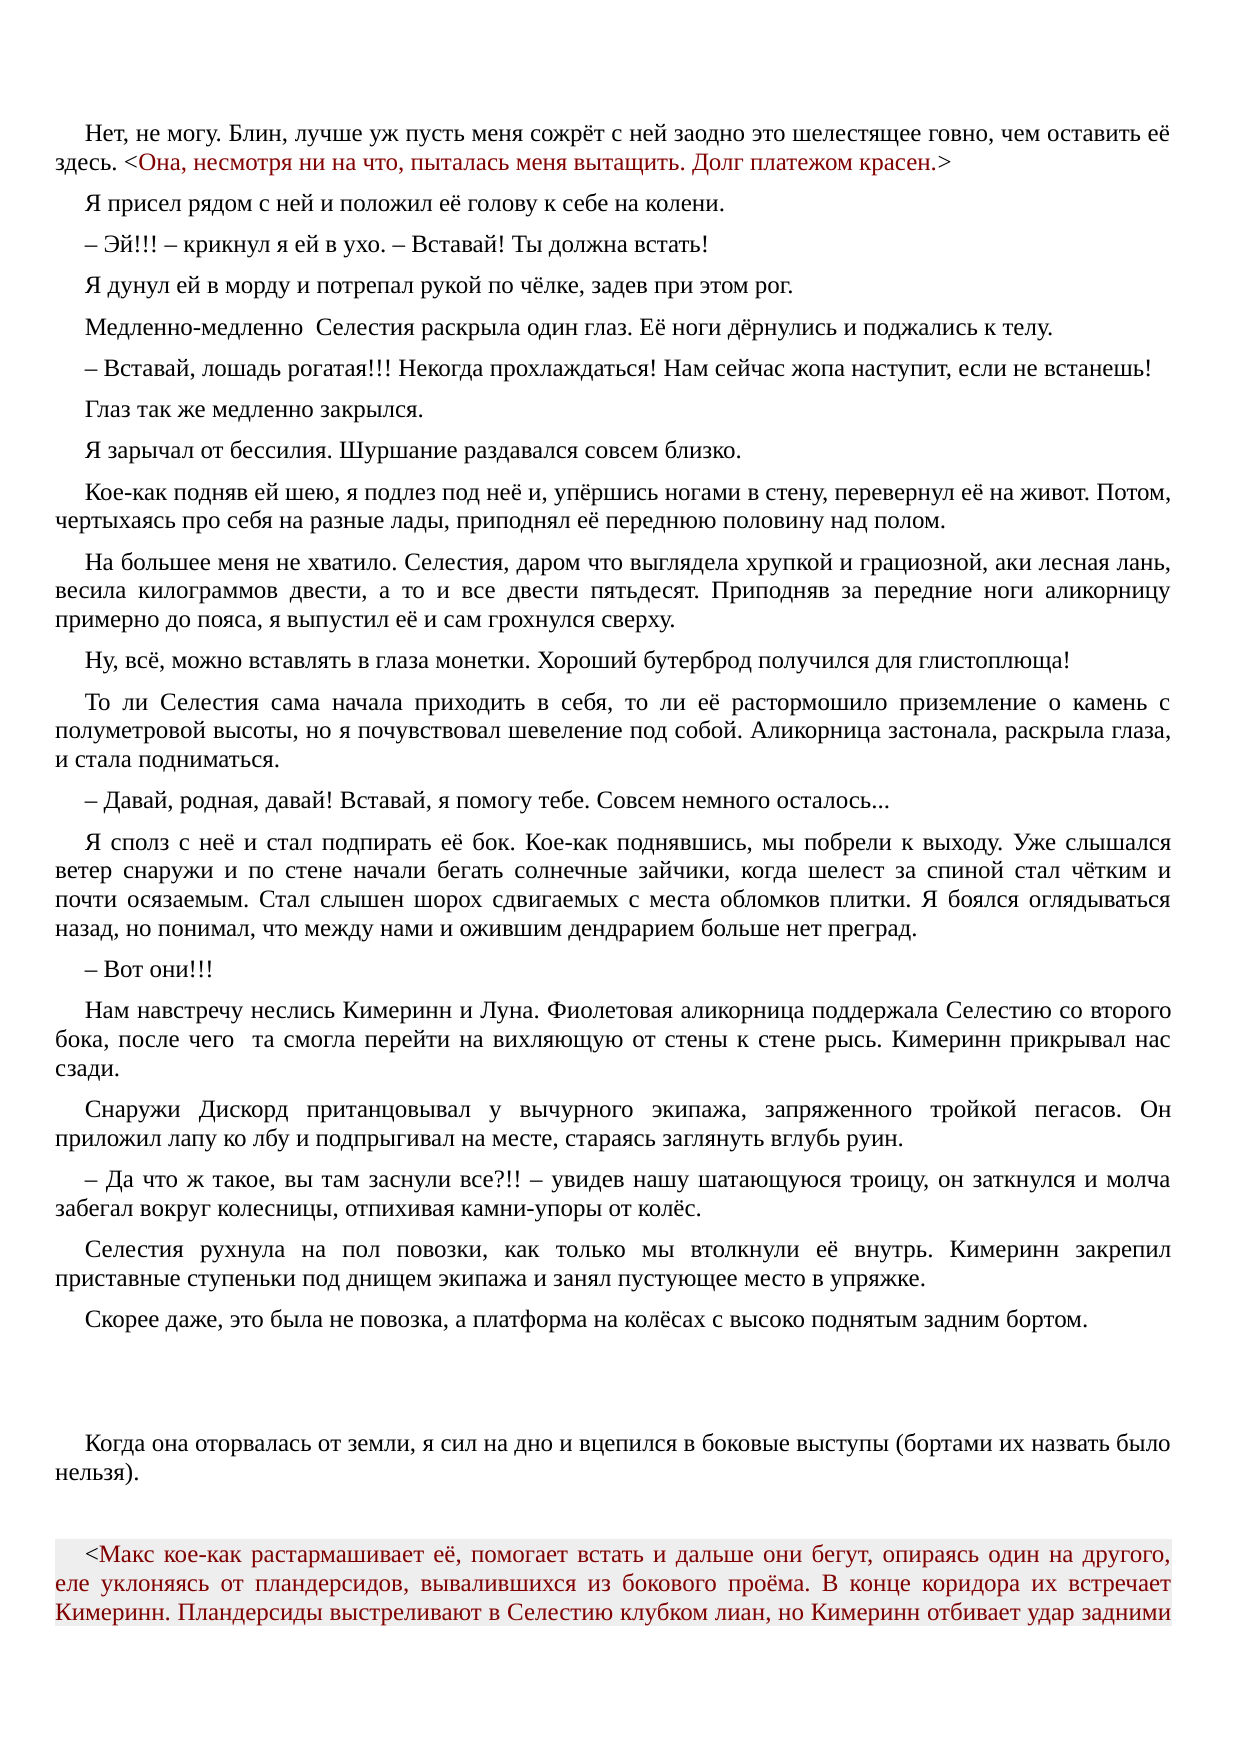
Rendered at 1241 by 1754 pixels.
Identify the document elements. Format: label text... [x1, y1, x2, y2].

text Я присел рядом с ней и положил её голову к себе на колени. [55, 188, 1172, 217]
text Глаз так же медленно закрылся. [55, 394, 1172, 423]
text Я зарычал от бессилия. Шуршание раздавался совсем близко. [55, 436, 1172, 464]
text Нам навстречу неслись Кимеринн и Луна. Фиолетовая аликорница поддержала Селестию со второго бока, после чего та смогла перейти на вихляющую от стены к стене рысь. Кимеринн прикрывал нас сзади. [55, 996, 1172, 1082]
text – Вставай, лошадь рогатая!!! Некогда прохлаждаться! Нам сейчас жопа наступит, если не встанешь! [55, 353, 1172, 382]
text Кое-как подняв ей шею, я подлез под неё и, упёршись ногами в стену, перевернул её на живот. Потом, чертыхаясь про себя на разные лады, приподнял её переднюю половину над полом. [55, 477, 1172, 534]
text – Давай, родная, давай! Вставай, я помогу тебе. Совсем немного осталось... [55, 786, 1172, 814]
text Я сполз с неё и стал подпирать её бок. Кое-как поднявшись, мы побрели к выходу. Уже слышался ветер снаружи и по стене начали бегать солнечные зайчики, когда шелест за спиной стал чётким и почти осязаемым. Стал слышен шорох сдвигаемых с места обломков плитки. Я боялся оглядываться назад, но понимал, что между нами и ожившим дендрарием больше нет преград. [55, 827, 1172, 942]
text Скорее даже, это была не повозка, а платформа на колёсах с высоко поднятым задним бортом. [55, 1304, 1172, 1333]
text Селестия рухнула на пол повозки, как только мы втолкнули её внутрь. Кимеринн закрепил приставные ступеньки под днищем экипажа и занял пустующее место в упряжке. [55, 1234, 1172, 1292]
text – Да что ж такое, вы там заснули все?!! – увидев нашу шатающуюся троицу, он заткнулся и молча забегал вокруг колесницы, отпихивая камни-упоры от колёс. [55, 1164, 1172, 1222]
text Нет, не могу. Блин, лучше уж пусть меня сожрёт с ней заодно это шелестящее говно, чем оставить её здесь. <Она, несмотря ни на что, пыталась меня вытащить. Долг платежом красен.> [55, 118, 1172, 176]
text Я дунул ей в морду и потрепал рукой по чёлке, задев при этом рог. [55, 271, 1172, 299]
text Ну, всё, можно вставлять в глаза монетки. Хороший бутерброд получился для глистоплюща! [55, 646, 1172, 674]
text – Вот они!!! [55, 954, 1172, 983]
text <Макс кое-как растармашивает её, помогает встать и дальше они бегут, опираясь один на другого, еле уклоняясь от пландерсидов, вывалившихся из бокового проёма. В конце коридора их встречает Кимеринн. Пландерсиды выстреливают в Селестию клубком лиан, но Кимеринн отбивает удар задними [55, 1539, 1172, 1626]
text – Эй!!! – крикнул я ей в ухо. – Вставай! Ты должна встать! [55, 229, 1172, 258]
text Когда она оторвалась от земли, я сил на дно и вцепился в боковые выступы (бортами их назвать было нельзя). [55, 1428, 1172, 1486]
text Медленно-медленно Селестия раскрыла один глаз. Её ноги дёрнулись и поджались к телу. [55, 312, 1172, 341]
text То ли Селестия сама начала приходить в себя, то ли её растормошило приземление о камень с полуметровой высоты, но я почувствовал шевеление под собой. Аликорница застонала, раскрыла глаза, и стала подниматься. [55, 687, 1172, 773]
text На большее меня не хватило. Селестия, даром что выглядела хрупкой и грациозной, аки лесная лань, весила килограммов двести, а то и все двести пятьдесят. Приподняв за передние ноги аликорницу примерно до пояса, я выпустил её и сам грохнулся сверху. [55, 547, 1172, 633]
text Снаружи Дискорд пританцовывал у вычурного экипажа, запряженного тройкой пегасов. Он приложил лапу ко лбу и подпрыгивал на месте, стараясь заглянуть вглубь руин. [55, 1094, 1172, 1152]
